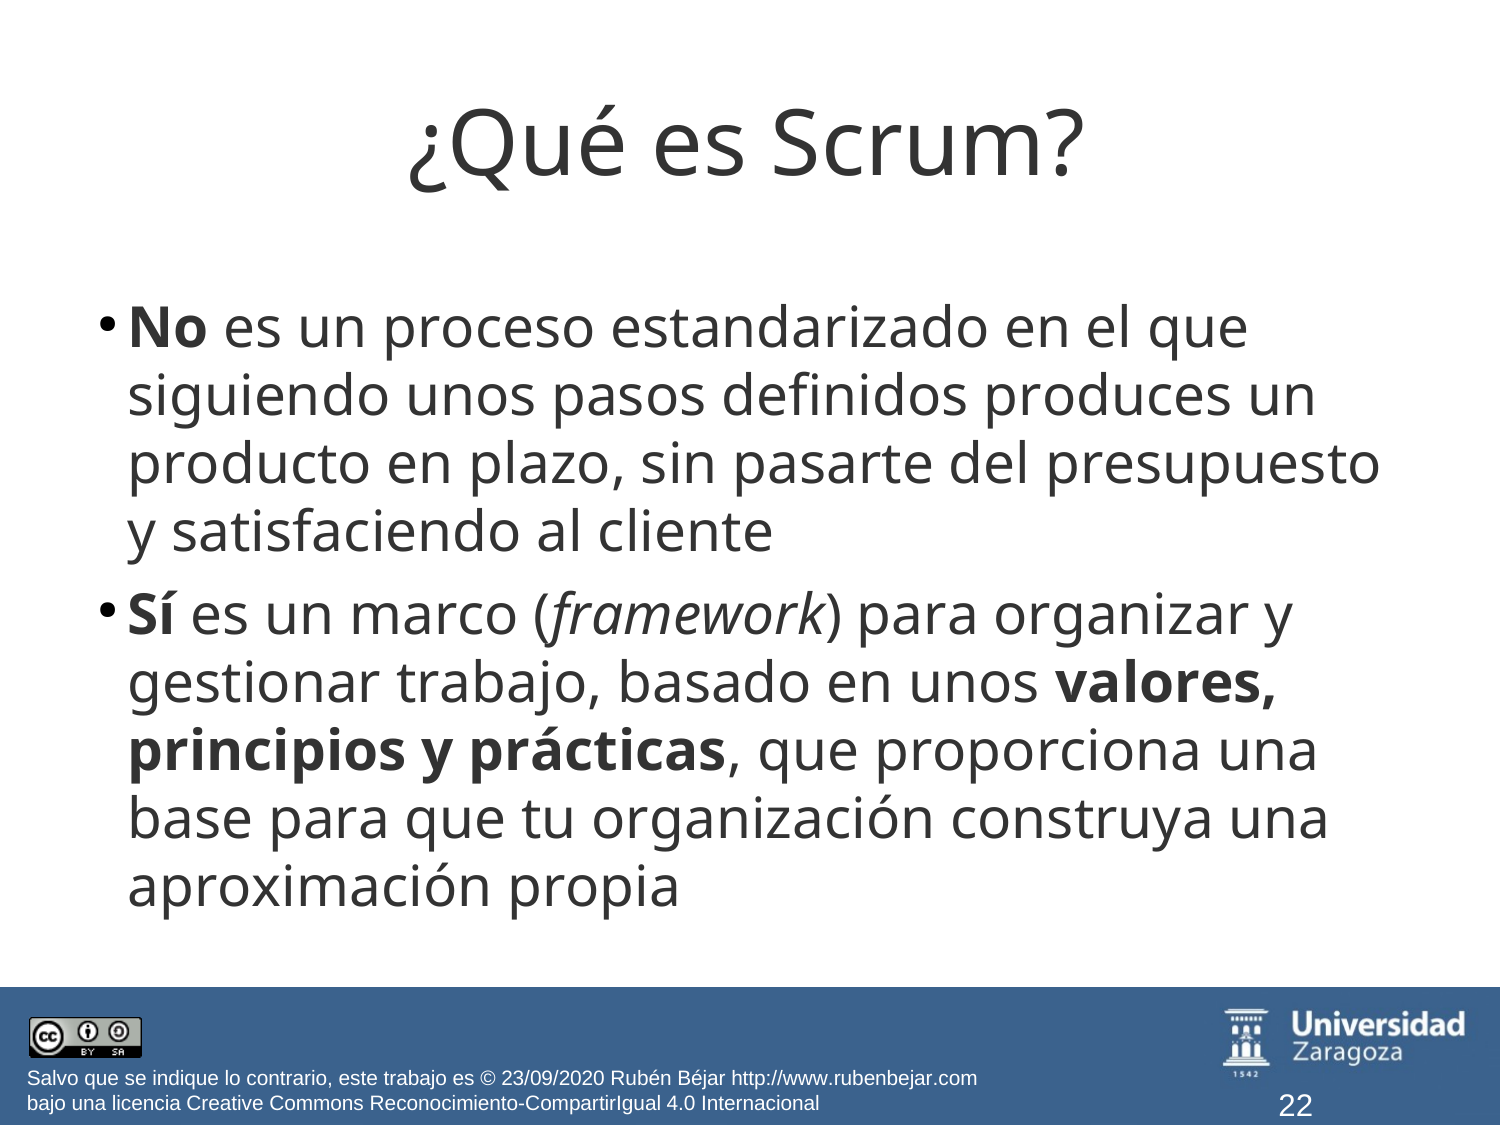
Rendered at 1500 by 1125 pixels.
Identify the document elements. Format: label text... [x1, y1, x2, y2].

picture [0, 987, 1500, 1125]
list No es un proceso estandarizado en el que siguiendo unos pasos definidos produces un producto en plazo, sin pasarte del presupuesto y satisfaciendo al cliente Sí es un marco (framework) para organizar y gestionar trabajo, basado en unos valores, principios y prácticas, que proporciona una base para que tu organización construya una aproximación propia [82, 283, 1418, 936]
title ¿Qué es Scrum? [74, 21, 1420, 257]
